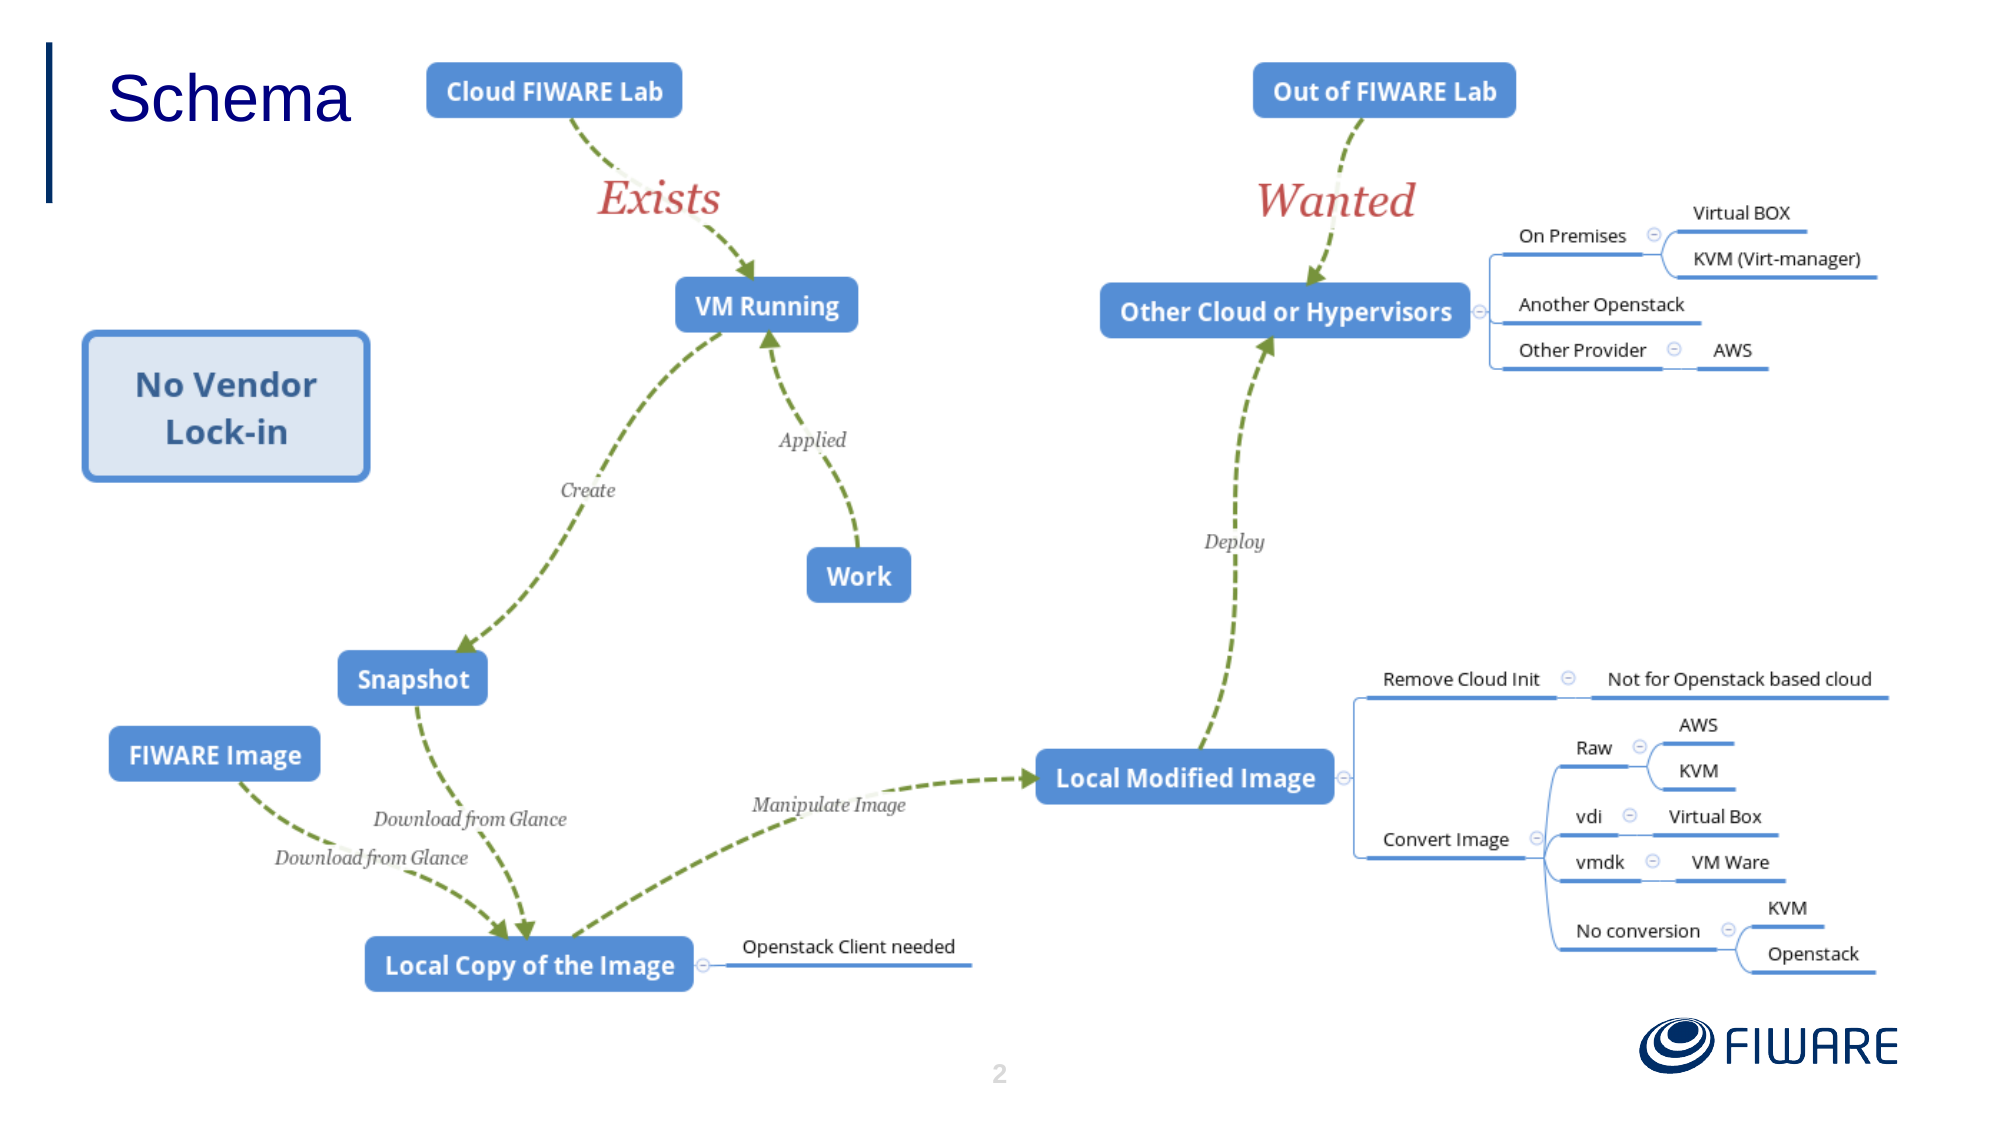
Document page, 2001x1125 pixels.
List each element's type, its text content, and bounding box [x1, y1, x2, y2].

slide_number [887, 1042, 1113, 1103]
picture [59, 41, 1914, 1077]
title Schema [92, 47, 1704, 201]
